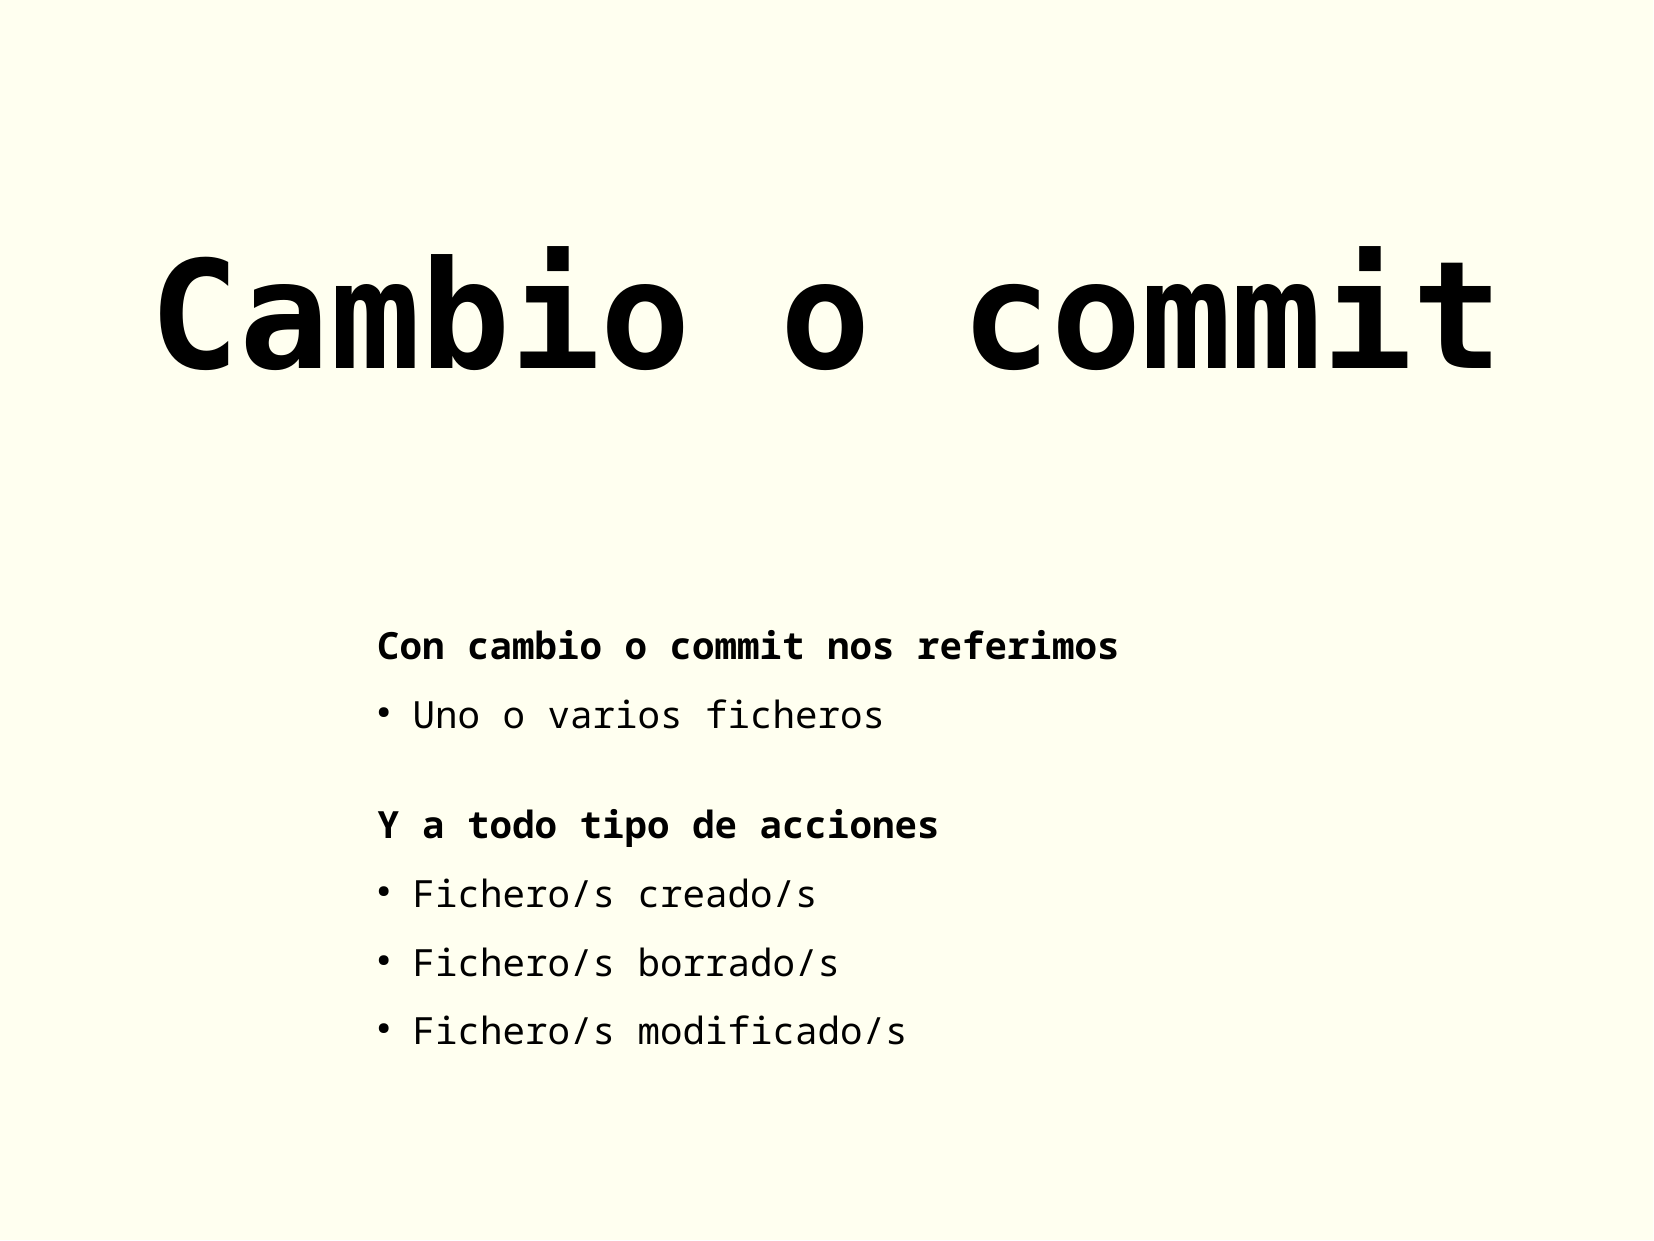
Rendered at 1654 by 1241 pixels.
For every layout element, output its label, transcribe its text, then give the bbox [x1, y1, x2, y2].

subtitle Cambio o commit [82, 49, 1571, 585]
text_box Con cambio o commit nos referimos Uno o varios ficheros Y a todo tipo de acciones Fichero/s creado/s Fichero/s borrado/s Fichero/s modificado/s [362, 612, 1283, 1105]
